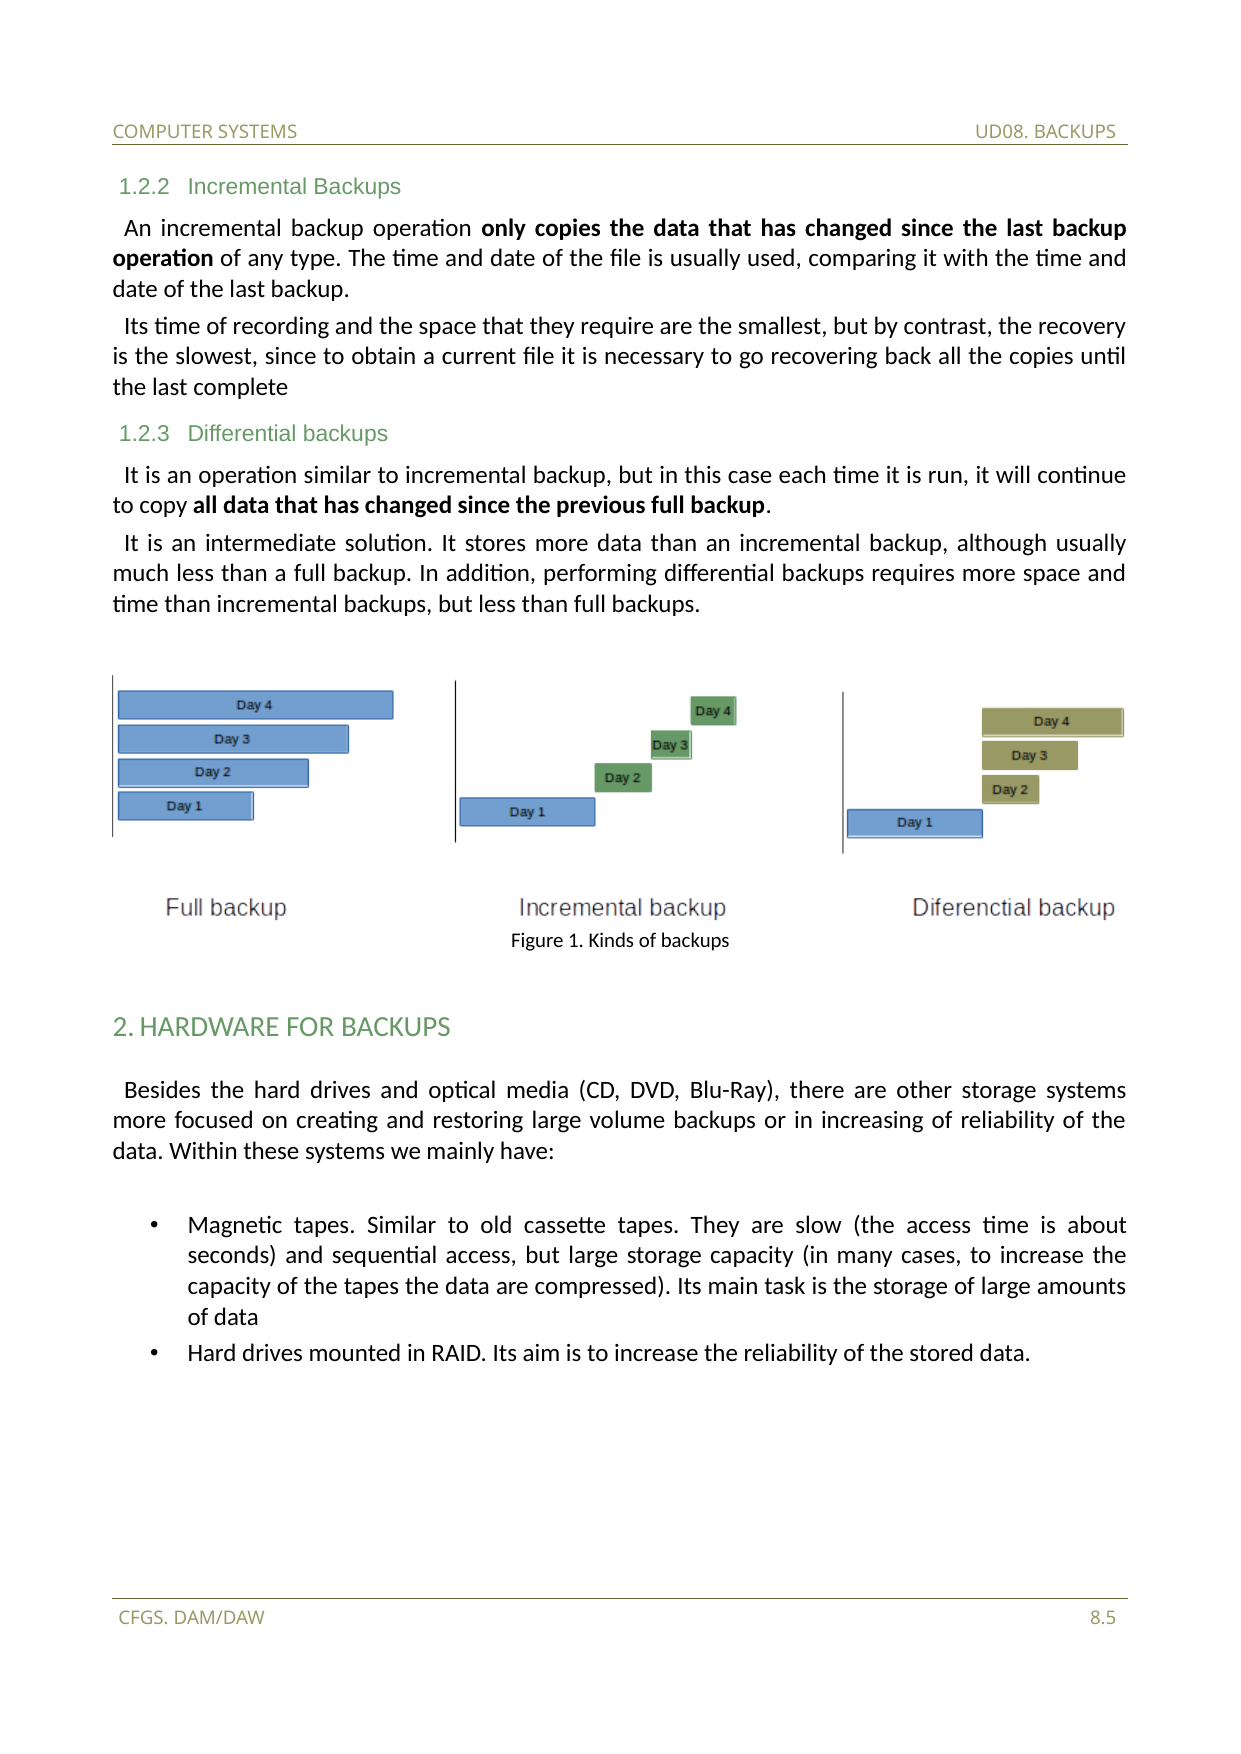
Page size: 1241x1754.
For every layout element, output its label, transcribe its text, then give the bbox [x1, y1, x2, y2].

subtitle Hardware for backups [112, 1008, 1128, 1044]
list Hard drives mounted in RAID. Its aim is to increase the reliability of the stored data. [150, 1338, 1128, 1368]
subtitle Differential backups [112, 420, 1128, 447]
text It is an intermediate solution. It stores more data than an incremental backup, although usually much less than a full backup. In addition, performing differential backups requires more space and time than incremental backups, but less than full backups. [112, 527, 1128, 618]
text It is an operation similar to incremental backup, but in this case each time it is run, it will continue to copy all data that has changed since the previous full backup. [112, 459, 1128, 520]
list Magnetic tapes. Similar to old cassette tapes. They are slow (the access time is about seconds) and sequential access, but large storage capacity (in many cases, to increase the capacity of the tapes the data are compressed). Its main task is the storage of large amounts of data [150, 1209, 1128, 1331]
text Besides the hard drives and optical media (CD, DVD, Blu-Ray), there are other storage systems more focused on creating and restoring large volume backups or in increasing of reliability of the data. Within these systems we mainly have: [112, 1074, 1128, 1166]
text Its time of recording and the space that they require are the smallest, but by contrast, the recovery is the slowest, since to obtain a current file it is necessary to go recovering back all the copies until the last complete [112, 310, 1128, 402]
text Figure 1. Kinds of backups [112, 928, 1128, 953]
picture [112, 674, 1128, 928]
text An incremental backup operation only copies the data that has changed since the last backup operation of any type. The time and date of the file is usually used, comparing it with the time and date of the last backup. [112, 212, 1128, 303]
subtitle Incremental Backups [112, 173, 1128, 199]
